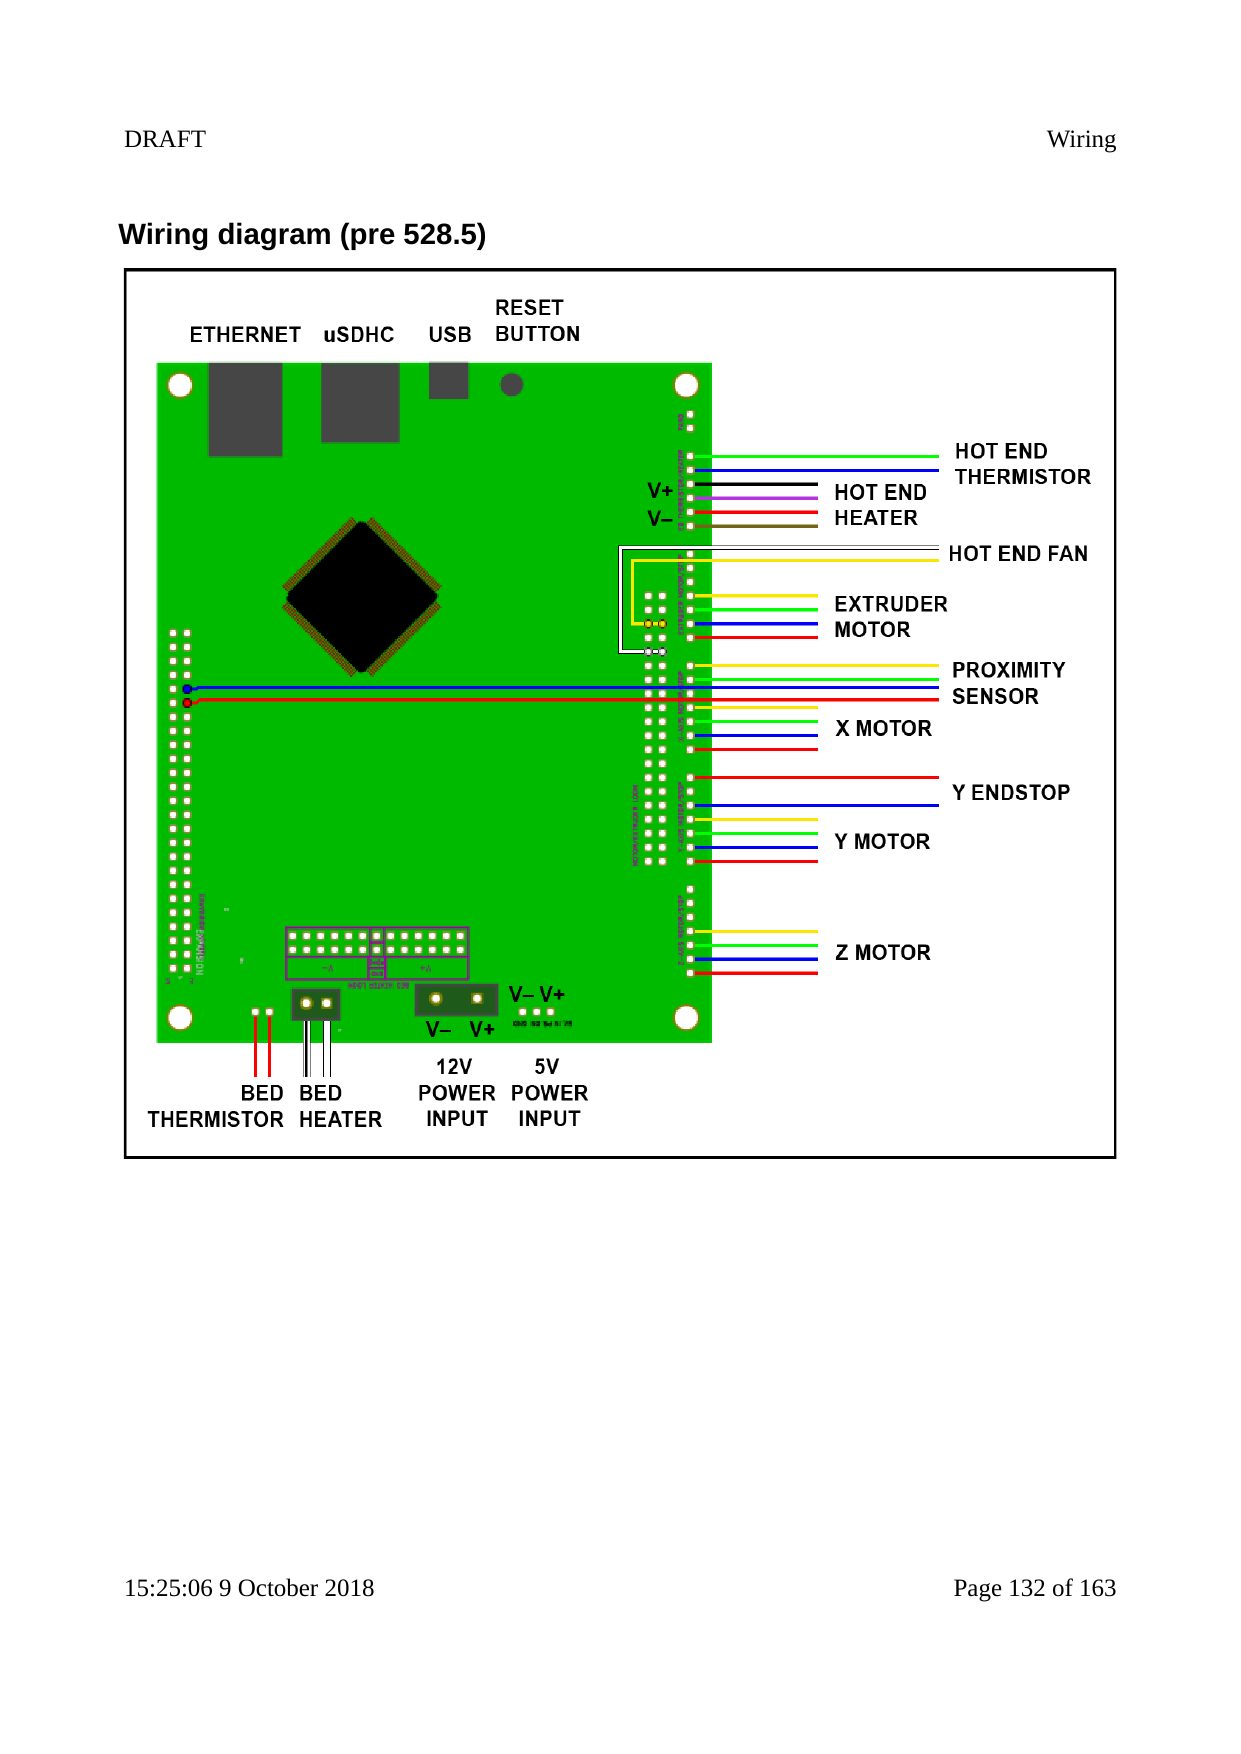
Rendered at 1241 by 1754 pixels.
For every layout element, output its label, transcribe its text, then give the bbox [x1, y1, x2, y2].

subtitle Wiring diagram (pre 528.5) [118, 217, 1122, 250]
table_header [118, 263, 1122, 1164]
picture [123, 268, 1117, 1159]
